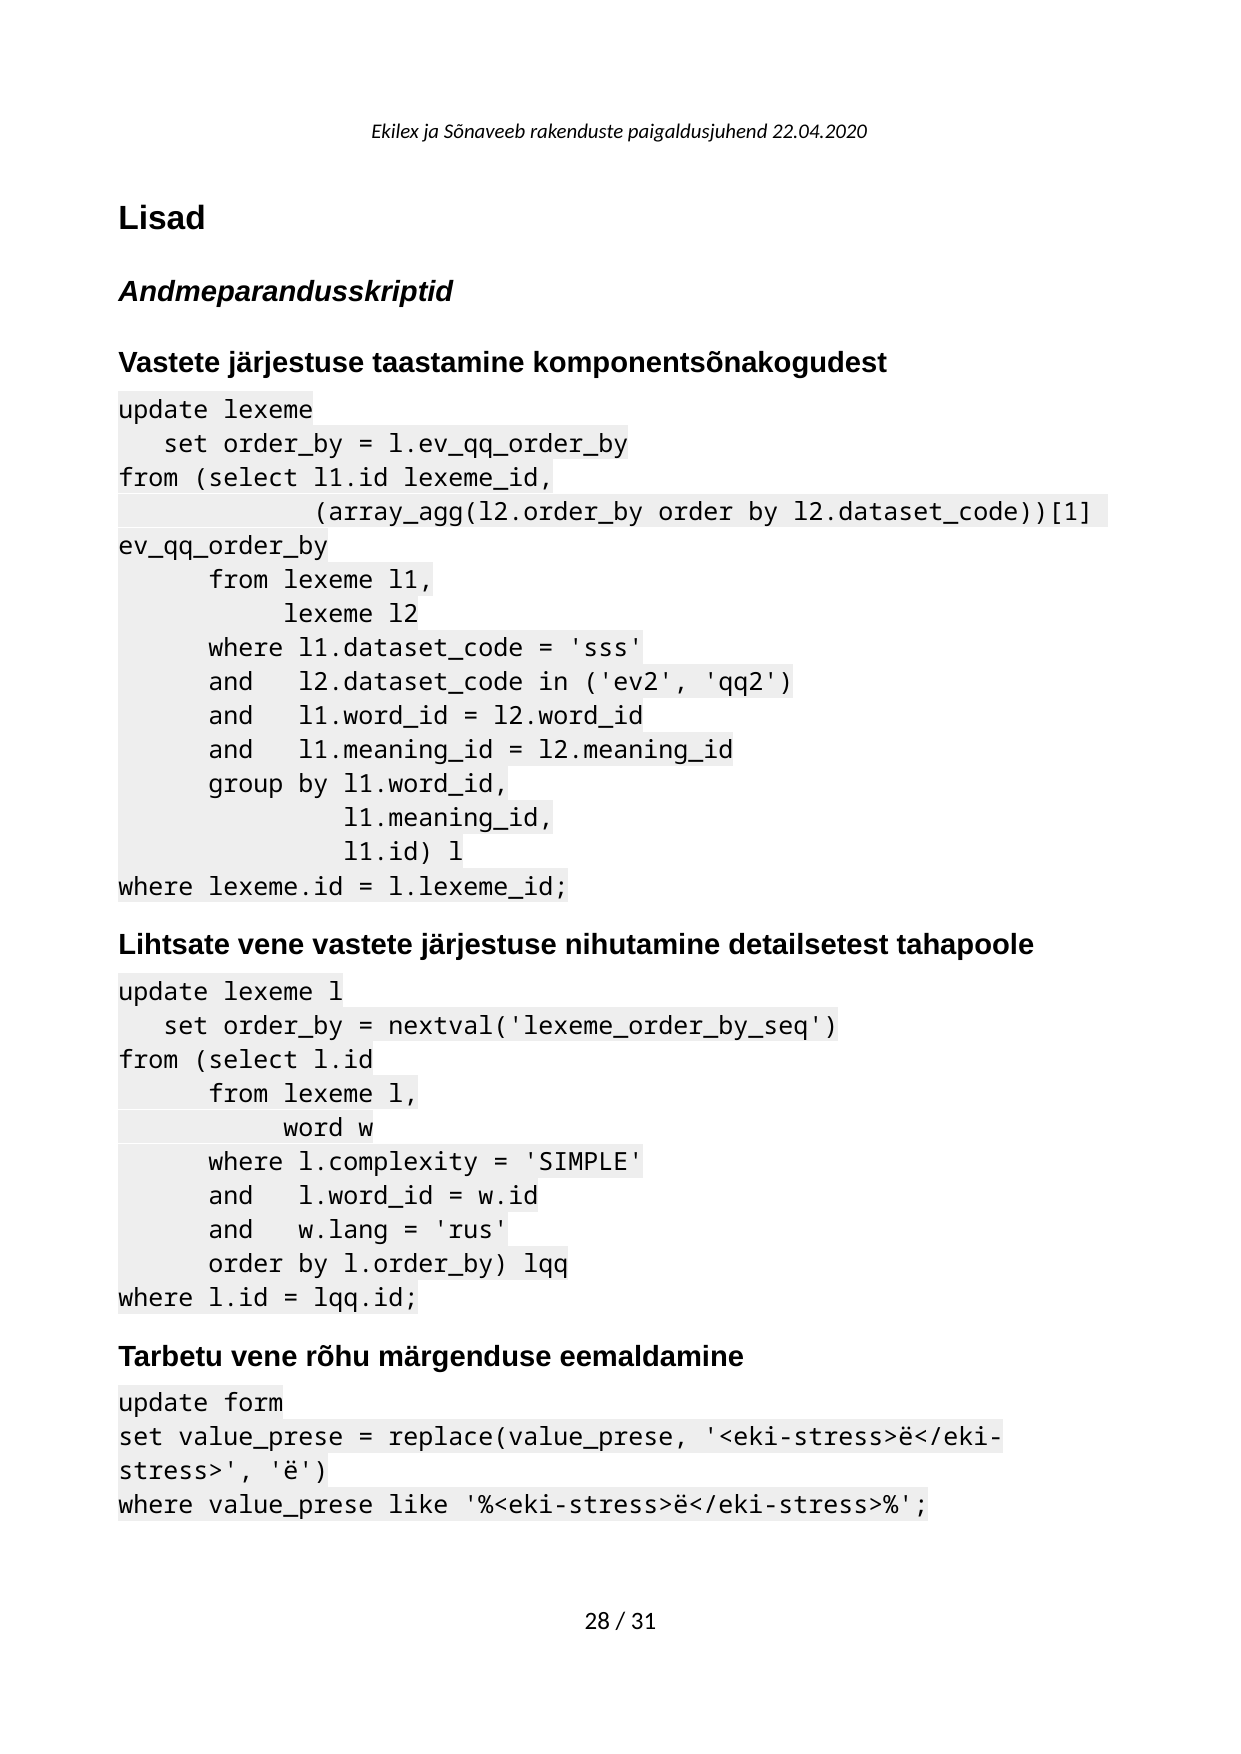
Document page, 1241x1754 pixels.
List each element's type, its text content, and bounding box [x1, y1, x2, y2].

text lexeme l2 [118, 596, 1122, 630]
text and l1.word_id = l2.word_id [118, 698, 1122, 732]
text and w.lang = 'rus' [118, 1212, 1122, 1246]
text l1.meaning_id, [118, 800, 1122, 834]
text update lexeme [118, 391, 1122, 425]
subtitle Vastete järjestuse taastamine komponentsõnakogudest [118, 345, 1122, 379]
text (array_agg(l2.order_by order by l2.dataset_code))[1] ev_qq_order_by [118, 493, 1122, 562]
text l1.id) l [118, 834, 1122, 868]
text update form [118, 1385, 1122, 1419]
text order by l.order_by) lqq [118, 1246, 1122, 1280]
subtitle Lihtsate vene vastete järjestuse nihutamine detailsetest tahapoole [118, 927, 1122, 961]
text where l.complexity = 'SIMPLE' [118, 1143, 1122, 1178]
text set order_by = nextval('lexeme_order_by_seq') [118, 1007, 1122, 1041]
text group by l1.word_id, [118, 766, 1122, 800]
subtitle Tarbetu vene rõhu märgenduse eemaldamine [118, 1339, 1122, 1372]
text from lexeme l1, [118, 562, 1122, 596]
text and l.word_id = w.id [118, 1178, 1122, 1212]
text and l2.dataset_code in ('ev2', 'qq2') [118, 664, 1122, 698]
text from (select l.id [118, 1041, 1122, 1075]
text where lexeme.id = l.lexeme_id; [118, 868, 1122, 902]
text update lexeme l [118, 973, 1122, 1007]
text and l1.meaning_id = l2.meaning_id [118, 732, 1122, 766]
text set order_by = l.ev_qq_order_by [118, 425, 1122, 459]
text from (select l1.id lexeme_id, [118, 459, 1122, 493]
text set value_prese = replace(value_prese, '<eki-stress>ё</eki-stress>', 'ё') [118, 1419, 1122, 1487]
text where l1.dataset_code = 'sss' [118, 630, 1122, 664]
text word w [118, 1109, 1122, 1143]
text where value_prese like '%<eki-stress>ё</eki-stress>%'; [118, 1487, 1122, 1521]
subtitle Lisad [118, 198, 1122, 237]
text where l.id = lqq.id; [118, 1280, 1122, 1314]
subtitle Andmeparandusskriptid [118, 274, 1122, 308]
text from lexeme l, [118, 1075, 1122, 1109]
